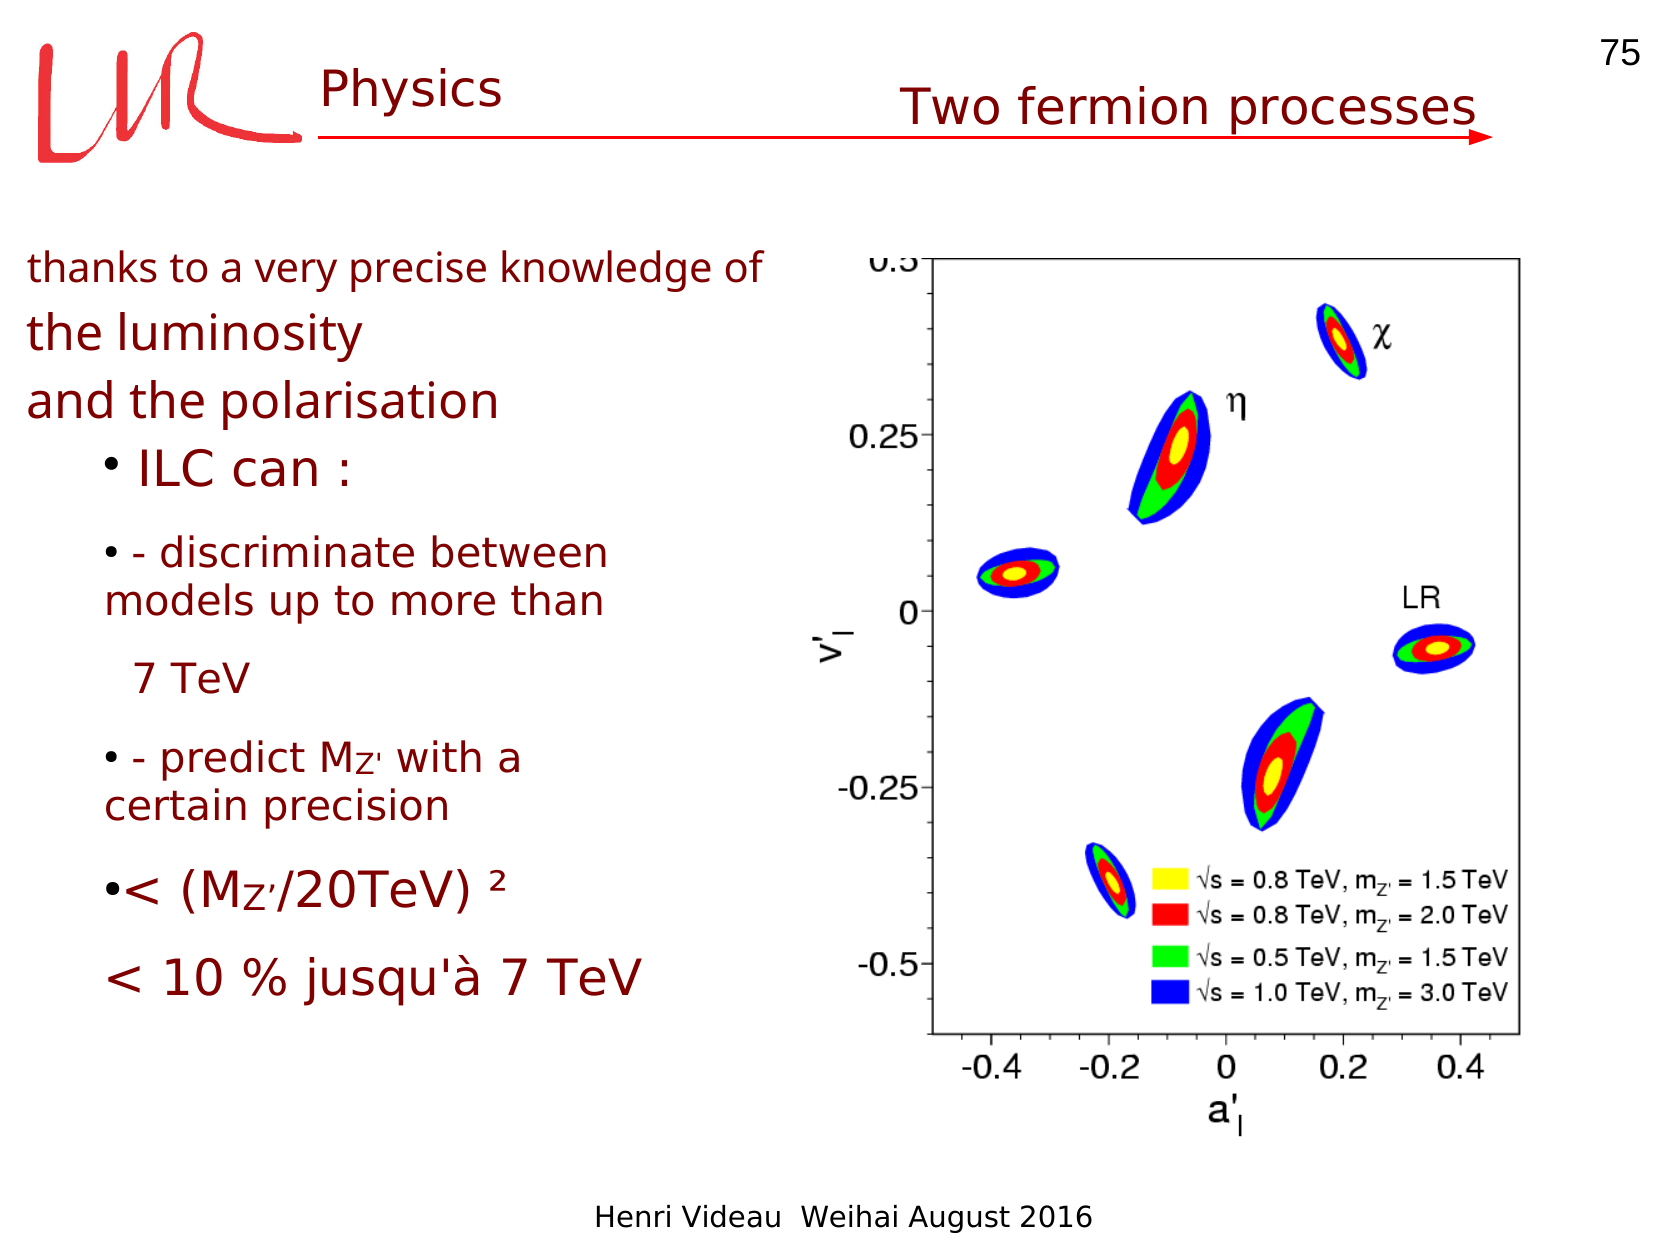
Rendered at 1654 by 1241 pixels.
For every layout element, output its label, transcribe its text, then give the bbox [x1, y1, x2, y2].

picture [38, 32, 302, 163]
text_box ILC can : - discriminate between models up to more than 7 TeV - predict MZ' with a certain precision < (MZ’/20TeV) ² < 10 % jusqu'à 7 TeV [88, 432, 677, 1083]
text_box thanks to a very precise knowledge of the luminosity and the polarisation [26, 228, 840, 405]
text_box Two fermion processes [900, 78, 1469, 137]
picture [800, 258, 1538, 1145]
